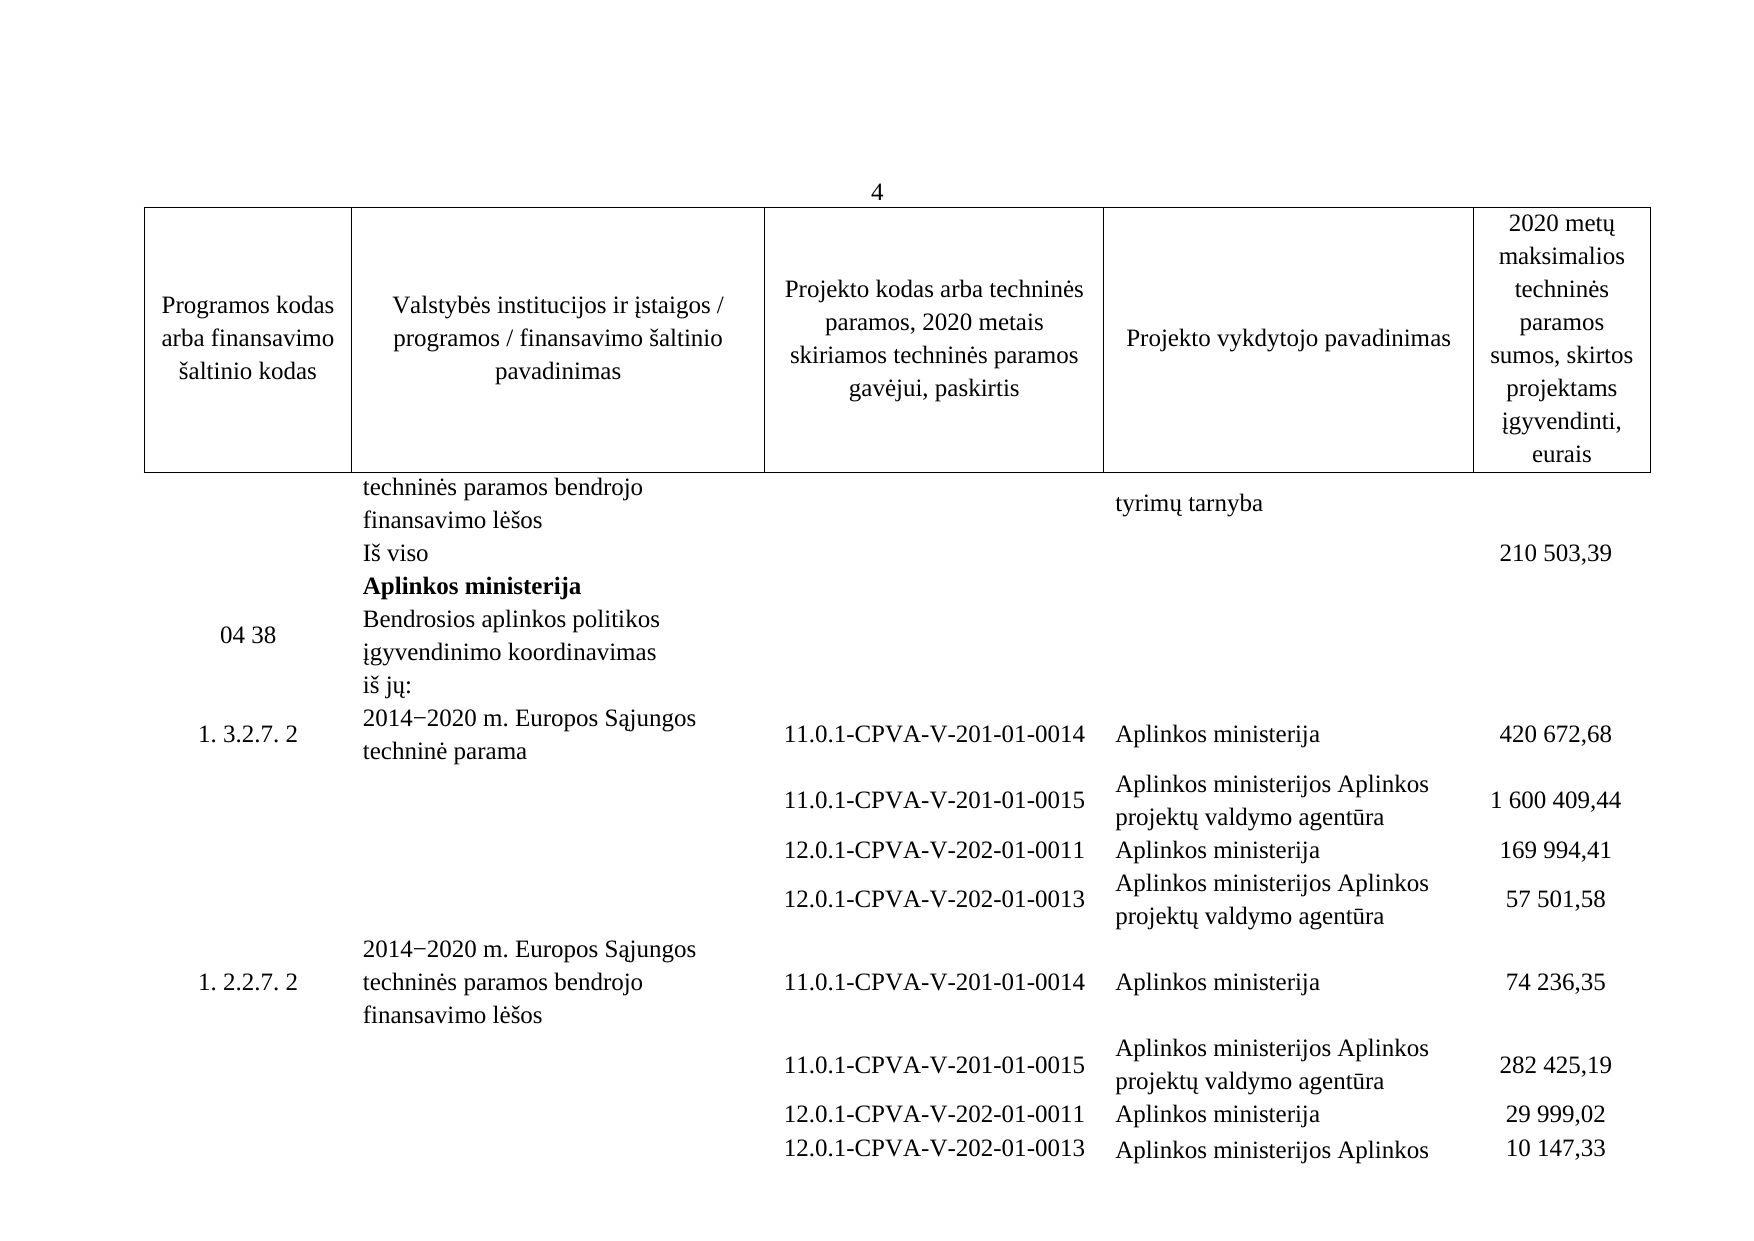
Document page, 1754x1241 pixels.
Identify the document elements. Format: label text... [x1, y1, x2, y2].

table_cell Aplinkos ministerija [1104, 1099, 1473, 1132]
table_cell [764, 538, 1104, 571]
table_cell [1473, 571, 1650, 604]
table_cell [1473, 670, 1650, 703]
table_cell 11.0.1-CPVA-V-201-01-0015 [764, 1033, 1104, 1099]
table_cell [351, 868, 764, 934]
table_cell 2014−2020 m. Europos Sąjungos techninė parama [351, 703, 764, 769]
table_header Projekto kodas arba techninės paramos, 2020 metais skiriamos techninės paramos gavėjui, paskirtis [765, 208, 1103, 472]
table_cell 12.0.1-CPVA-V-202-01-0013 [764, 868, 1104, 934]
table_cell [144, 868, 351, 934]
table_cell [1473, 604, 1650, 670]
table_cell Aplinkos ministerija [1104, 934, 1473, 1033]
table_cell Aplinkos ministerija [1104, 835, 1473, 868]
table_cell 420 672,68 [1473, 703, 1650, 769]
table_cell 74 236,35 [1473, 934, 1650, 1033]
table_cell 2014−2020 m. Europos Sąjungos techninės paramos bendrojo finansavimo lėšos [351, 934, 764, 1033]
table_cell 12.0.1-CPVA-V-202-01-0013 [764, 1132, 1104, 1167]
table_cell 1. 3.2.7. 2 [144, 703, 351, 769]
table_cell 282 425,19 [1473, 1033, 1650, 1099]
table_cell [351, 1033, 764, 1099]
table_cell Bendrosios aplinkos politikos įgyvendinimo koordinavimas [351, 604, 764, 670]
table_cell [144, 835, 351, 868]
table_header Valstybės institucijos ir įstaigos / programos / finansavimo šaltinio pavadinimas [352, 208, 764, 472]
table_cell 12.0.1-CPVA-V-202-01-0011 [764, 1099, 1104, 1132]
table_cell [144, 571, 351, 604]
table_cell Aplinkos ministerija [351, 571, 764, 604]
table_cell [144, 1099, 351, 1132]
table_cell [764, 571, 1104, 604]
table_cell [1473, 473, 1650, 538]
table_cell [1104, 538, 1473, 571]
table_cell 1. 2.2.7. 2 [144, 934, 351, 1033]
table_cell 11.0.1-CPVA-V-201-01-0014 [764, 934, 1104, 1033]
table_cell techninės paramos bendrojo finansavimo lėšos [351, 473, 764, 538]
table_cell [764, 473, 1104, 538]
table_cell [1104, 670, 1473, 703]
table_cell [144, 769, 351, 835]
table_cell 169 994,41 [1473, 835, 1650, 868]
table_cell [351, 835, 764, 868]
table_cell iš jų: [351, 670, 764, 703]
table_header Programos kodas arba finansavimo šaltinio kodas [145, 208, 351, 472]
table_cell 12.0.1-CPVA-V-202-01-0011 [764, 835, 1104, 868]
table_cell [144, 1033, 351, 1099]
table_cell Aplinkos ministerijos Aplinkos [1104, 1132, 1473, 1167]
table_cell 10 147,33 [1473, 1132, 1650, 1167]
table_cell 57 501,58 [1473, 868, 1650, 934]
table_cell [144, 538, 351, 571]
table_cell Aplinkos ministerija [1104, 703, 1473, 769]
table_cell 210 503,39 [1473, 538, 1650, 571]
table_header 2020 metų maksimalios techninės paramos sumos, skirtos projektams įgyvendinti, eurais [1474, 208, 1650, 472]
table_cell 29 999,02 [1473, 1099, 1650, 1132]
table_cell [764, 604, 1104, 670]
table_cell [764, 670, 1104, 703]
table_cell 04 38 [144, 604, 351, 670]
table_cell [1104, 571, 1473, 604]
table_cell 11.0.1-CPVA-V-201-01-0014 [764, 703, 1104, 769]
table_header Projekto vykdytojo pavadinimas [1104, 208, 1473, 472]
table_cell Aplinkos ministerijos Aplinkos projektų valdymo agentūra [1104, 868, 1473, 934]
table_cell 11.0.1-CPVA-V-201-01-0015 [764, 769, 1104, 835]
table_cell [351, 1132, 764, 1167]
table_cell tyrimų tarnyba [1104, 473, 1473, 538]
table_cell Aplinkos ministerijos Aplinkos projektų valdymo agentūra [1104, 769, 1473, 835]
table_cell [144, 670, 351, 703]
table_cell [144, 473, 351, 538]
table_cell [351, 1099, 764, 1132]
table_cell 1 600 409,44 [1473, 769, 1650, 835]
table_cell Iš viso [351, 538, 764, 571]
table_cell [351, 769, 764, 835]
table_cell Aplinkos ministerijos Aplinkos projektų valdymo agentūra [1104, 1033, 1473, 1099]
table_cell [1104, 604, 1473, 670]
table_cell [144, 1132, 351, 1167]
